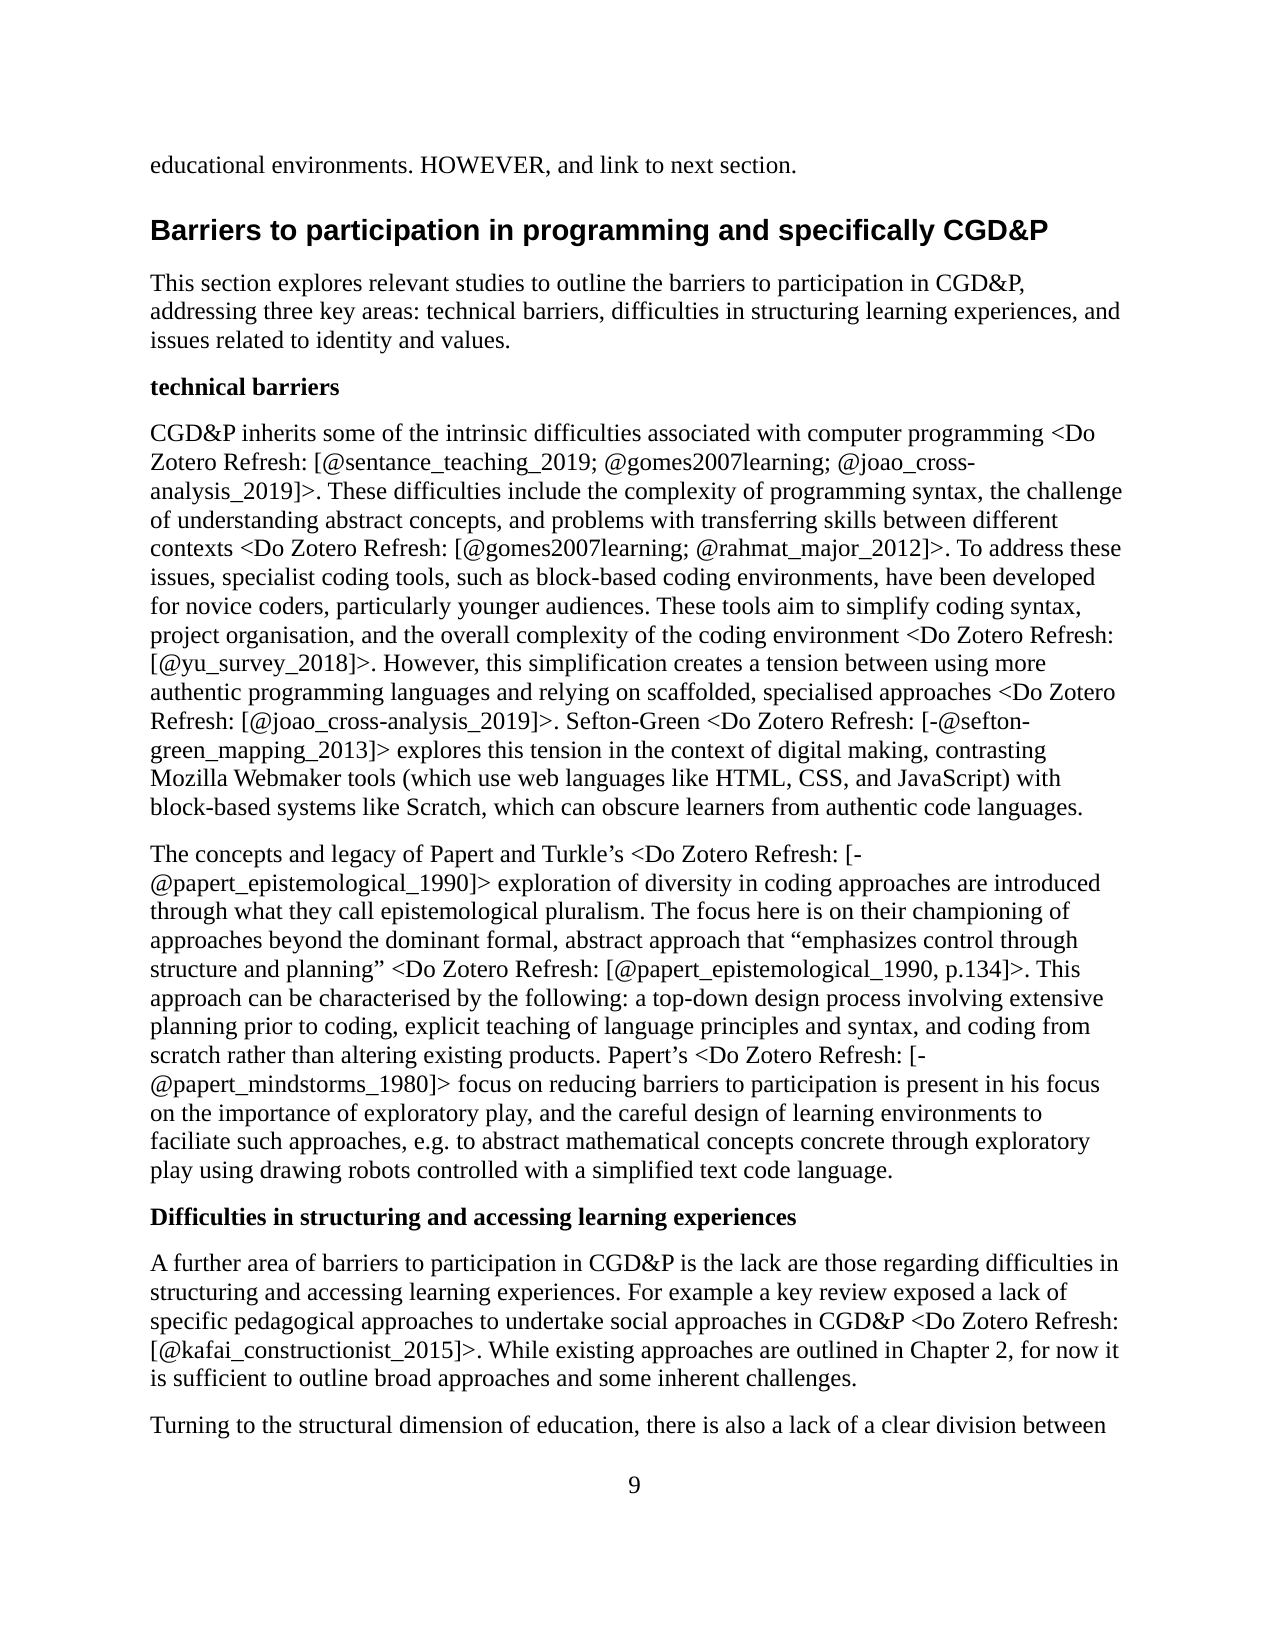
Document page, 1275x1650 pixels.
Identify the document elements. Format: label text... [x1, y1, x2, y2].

text This section explores relevant studies to outline the barriers to participation in CGD&P, addressing three key areas: technical barriers, difficulties in structuring learning experiences, and issues related to identity and values. [150, 268, 1125, 354]
text The concepts and legacy of Papert and Turkle’s <Do Zotero Refresh: [-@papert_epistemological_1990]> exploration of diversity in coding approaches are introduced through what they call epistemological pluralism. The focus here is on their championing of approaches beyond the dominant formal, abstract approach that “emphasizes control through structure and planning” <Do Zotero Refresh: [@papert_epistemological_1990, p.134]>. This approach can be characterised by the following: a top-down design process involving extensive planning prior to coding, explicit teaching of language principles and syntax, and coding from scratch rather than altering existing products. Papert’s <Do Zotero Refresh: [-@papert_mindstorms_1980]> focus on reducing barriers to participation is present in his focus on the importance of exploratory play, and the careful design of learning environments to faciliate such approaches, e.g. to abstract mathematical concepts concrete through exploratory play using drawing robots controlled with a simplified text code language. [150, 839, 1125, 1184]
text A further area of barriers to participation in CGD&P is the lack are those regarding difficulties in structuring and accessing learning experiences. For example a key review exposed a lack of specific pedagogical approaches to undertake social approaches in CGD&P <Do Zotero Refresh: [@kafai_constructionist_2015]>. While existing approaches are outlined in Chapter 2, for now it is sufficient to outline broad approaches and some inherent challenges. [150, 1248, 1125, 1392]
text CGD&P inherits some of the intrinsic difficulties associated with computer programming <Do Zotero Refresh: [@sentance_teaching_2019; @gomes2007learning; @joao_cross-analysis_2019]>. These difficulties include the complexity of programming syntax, the challenge of understanding abstract concepts, and problems with transferring skills between different contexts <Do Zotero Refresh: [@gomes2007learning; @rahmat_major_2012]>. To address these issues, specialist coding tools, such as block-based coding environments, have been developed for novice coders, particularly younger audiences. These tools aim to simplify coding syntax, project organisation, and the overall complexity of the coding environment <Do Zotero Refresh: [@yu_survey_2018]>. However, this simplification creates a tension between using more authentic programming languages and relying on scaffolded, specialised approaches <Do Zotero Refresh: [@joao_cross-analysis_2019]>. Sefton-Green <Do Zotero Refresh: [-@sefton-green_mapping_2013]> explores this tension in the context of digital making, contrasting Mozilla Webmaker tools (which use web languages like HTML, CSS, and JavaScript) with block-based systems like Scratch, which can obscure learners from authentic code languages. [150, 418, 1125, 821]
text technical barriers [150, 372, 1125, 401]
text Difficulties in structuring and accessing learning experiences [150, 1202, 1125, 1231]
subtitle Barriers to participation in programming and specifically CGD&P [150, 213, 1125, 246]
text Turning to the structural dimension of education, there is also a lack of a clear division between [150, 1410, 1125, 1439]
text educational environments. HOWEVER, and link to next section. [150, 150, 1125, 179]
